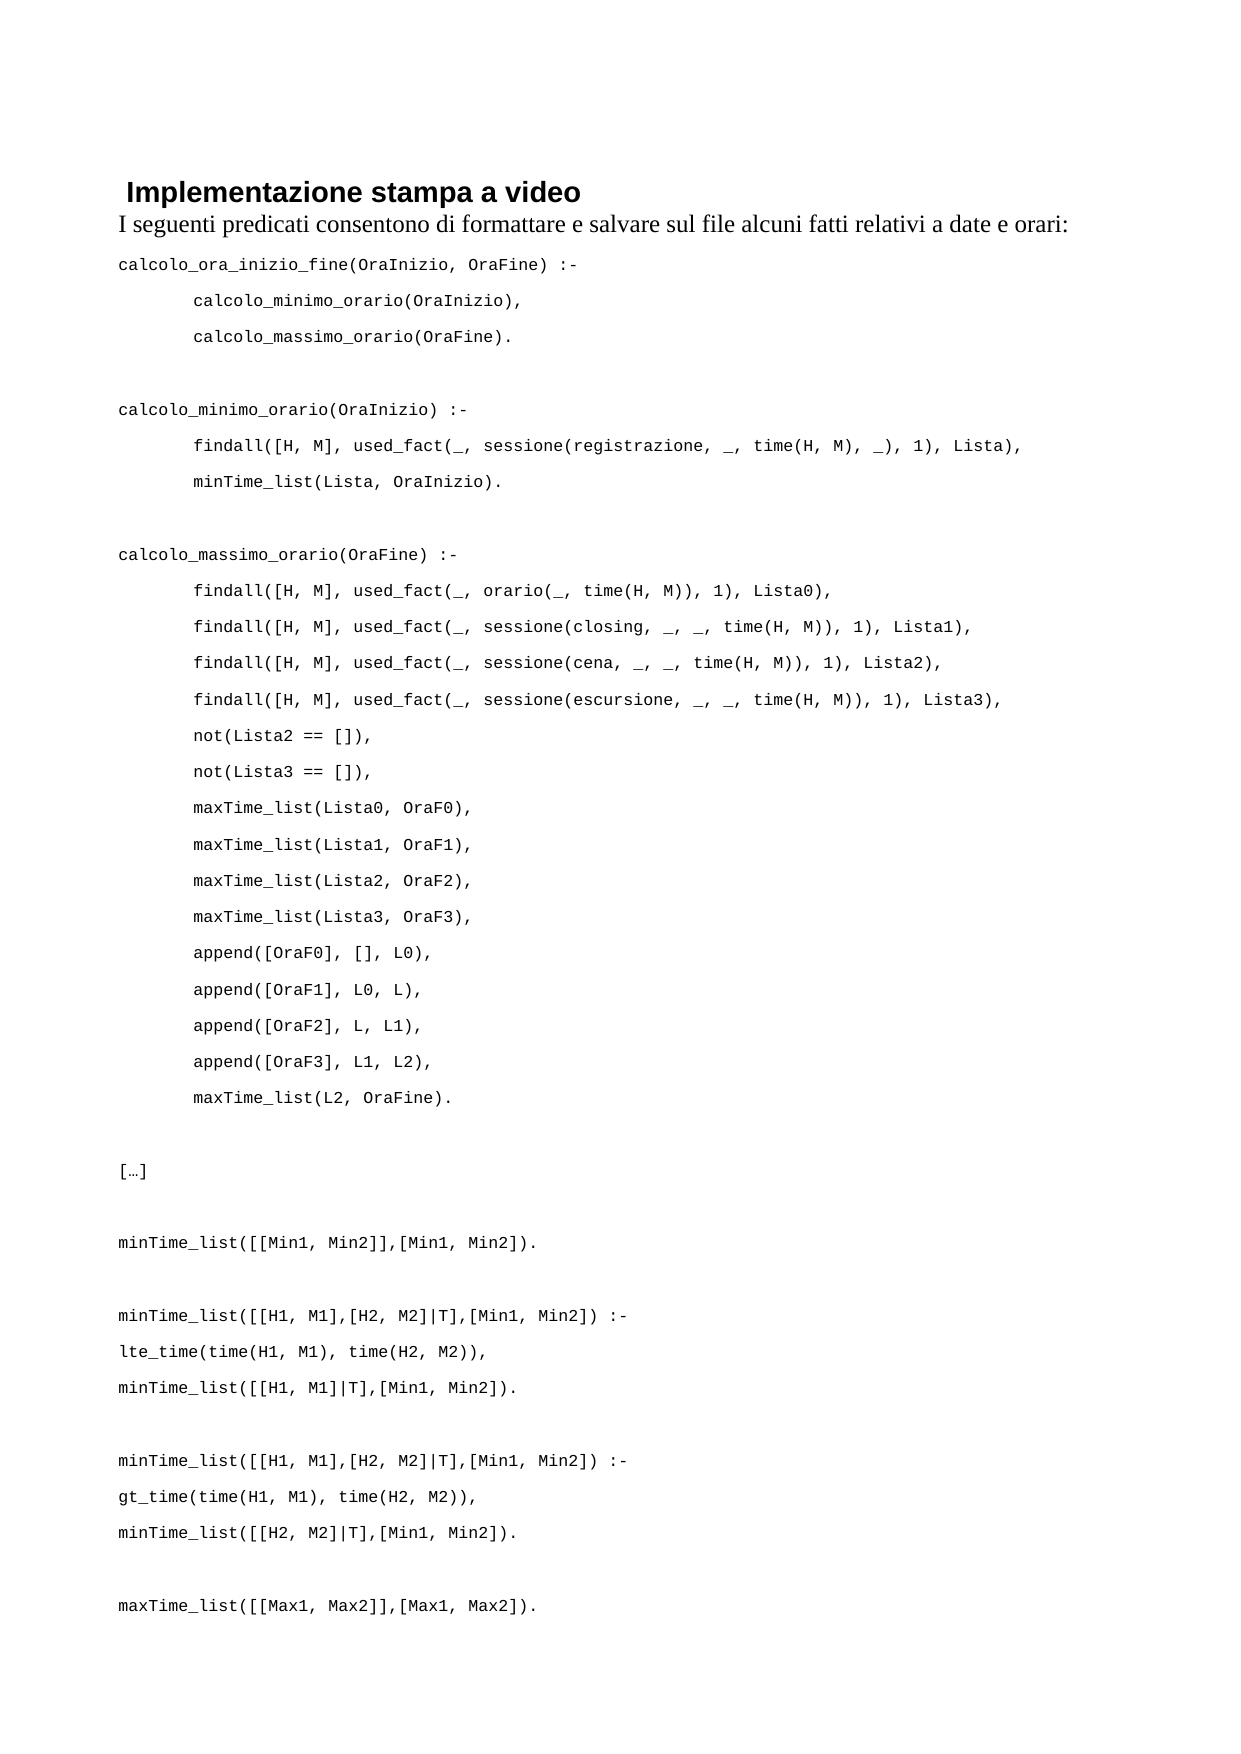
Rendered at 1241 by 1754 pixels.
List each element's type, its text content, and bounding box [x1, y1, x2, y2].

text minTime_list([[H1, M1]|T],[Min1, Min2]). [118, 1380, 1122, 1399]
text calcolo_minimo_orario(OraInizio) :- [118, 401, 1122, 420]
text findall([H, M], used_fact(_, orario(_, time(H, M)), 1), Lista0), [118, 583, 1122, 601]
text minTime_list([[Min1, Min2]],[Min1, Min2]). [118, 1235, 1122, 1254]
text calcolo_minimo_orario(OraInizio), [118, 293, 1122, 311]
text maxTime_list(L2, OraFine). [118, 1090, 1122, 1109]
text minTime_list([[H2, M2]|T],[Min1, Min2]). [118, 1525, 1122, 1544]
text minTime_list([[H1, M1],[H2, M2]|T],[Min1, Min2]) :- [118, 1308, 1122, 1326]
text lte_time(time(H1, M1), time(H2, M2)), [118, 1344, 1122, 1363]
text minTime_list(Lista, OraInizio). [118, 474, 1122, 493]
text append([OraF0], [], L0), [118, 945, 1122, 964]
text findall([H, M], used_fact(_, sessione(cena, _, _, time(H, M)), 1), Lista2), [118, 655, 1122, 674]
text calcolo_massimo_orario(OraFine) :- [118, 546, 1122, 565]
text append([OraF2], L, L1), [118, 1018, 1122, 1036]
text calcolo_massimo_orario(OraFine). [118, 329, 1122, 348]
text append([OraF3], L1, L2), [118, 1054, 1122, 1073]
text […] [118, 1163, 1122, 1181]
text maxTime_list(Lista2, OraF2), [118, 873, 1122, 891]
text append([OraF1], L0, L), [118, 981, 1122, 1000]
text I seguenti predicati consentono di formattare e salvare sul file alcuni fatti relativi a date e orari: [118, 209, 1122, 237]
text findall([H, M], used_fact(_, sessione(registrazione, _, time(H, M), _), 1), Lista), [118, 438, 1122, 456]
subtitle Implementazione stampa a video [118, 175, 1122, 209]
text maxTime_list([[Max1, Max2]],[Max1, Max2]). [118, 1598, 1122, 1616]
text maxTime_list(Lista3, OraF3), [118, 909, 1122, 928]
text gt_time(time(H1, M1), time(H2, M2)), [118, 1489, 1122, 1508]
text not(Lista3 == []), [118, 764, 1122, 783]
text findall([H, M], used_fact(_, sessione(closing, _, _, time(H, M)), 1), Lista1), [118, 619, 1122, 638]
text not(Lista2 == []), [118, 728, 1122, 746]
text minTime_list([[H1, M1],[H2, M2]|T],[Min1, Min2]) :- [118, 1453, 1122, 1471]
text findall([H, M], used_fact(_, sessione(escursione, _, _, time(H, M)), 1), Lista3), [118, 691, 1122, 710]
text calcolo_ora_inizio_fine(OraInizio, OraFine) :- [118, 256, 1122, 275]
text maxTime_list(Lista0, OraF0), [118, 800, 1122, 819]
text maxTime_list(Lista1, OraF1), [118, 836, 1122, 855]
